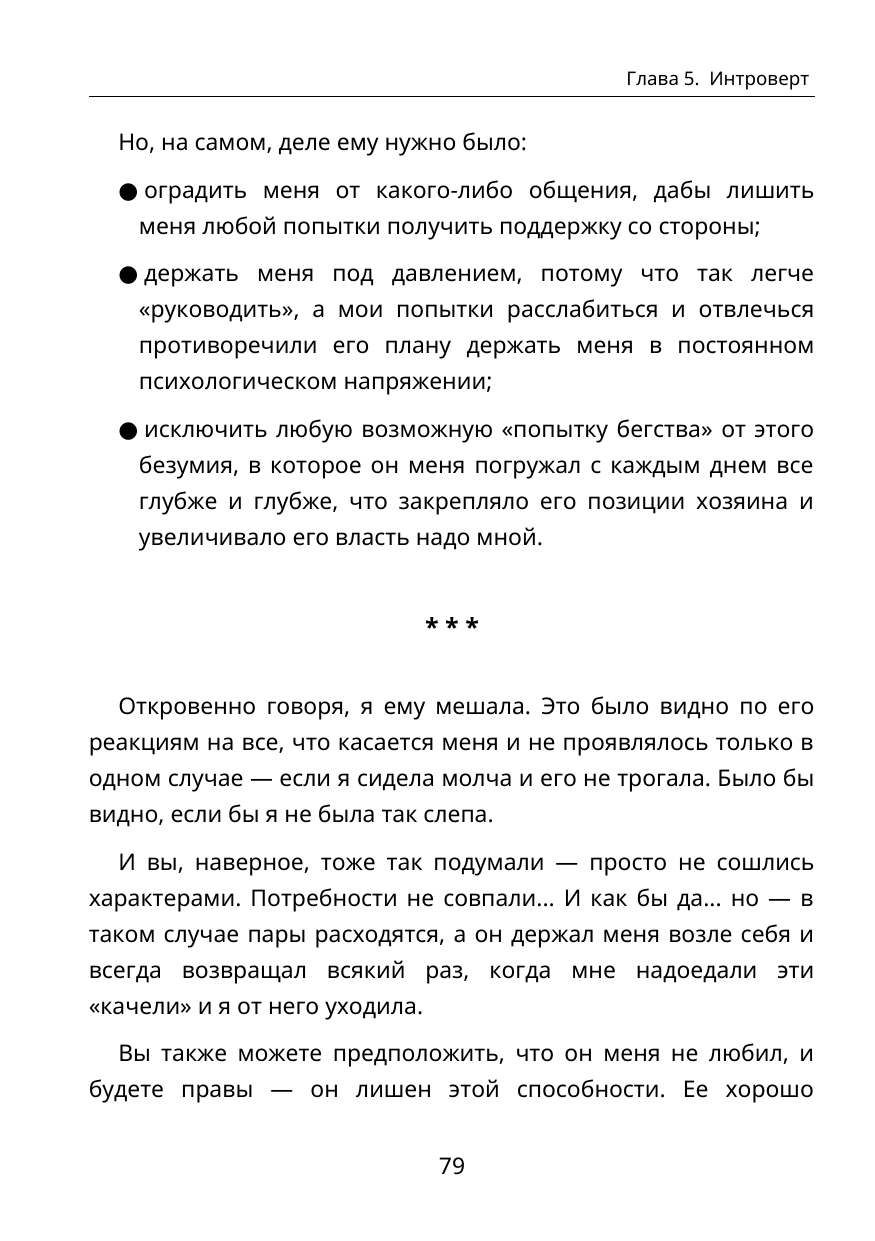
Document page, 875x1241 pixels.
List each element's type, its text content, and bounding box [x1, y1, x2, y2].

text Вы также можете предположить, что он меня не любил, и будете правы — он лишен этой способности. Ее хорошо [88, 1037, 815, 1104]
list оградить меня от какого-либо общения, дабы лишить меня любой попытки получить поддержку со стороны; [118, 174, 815, 241]
text И вы, наверное, тоже так подумали — просто не сошлись характерами. Потребности не совпали... И как бы да... но — в таком случае пары расходятся, а он держал меня возле себя и всегда возвращал всякий раз, когда мне надоедали эти «качели» и я от него уходила. [88, 846, 815, 1021]
subtitle * * * [88, 610, 815, 644]
text Откровенно говоря, я ему мешала. Это было видно по его реакциям на все, что касается меня и не проявлялось только в одном случае — если я сидела молча и его не трогала. Было бы видно, если бы я не была так слепа. [88, 690, 815, 829]
list держать меня под давлением, потому что так легче «руководить», а мои попытки расслабиться и отвлечься противоречили его плану держать меня в постоянном психологическом напряжении; [118, 257, 815, 396]
text Но, на самом, деле ему нужно было: [88, 126, 815, 157]
list исключить любую возможную «попытку бегства» от этого безумия, в которое он меня погружал с каждым днем все глубже и глубже, что закрепляло его позиции хозяина и увеличивало его власть надо мной. [118, 413, 815, 552]
